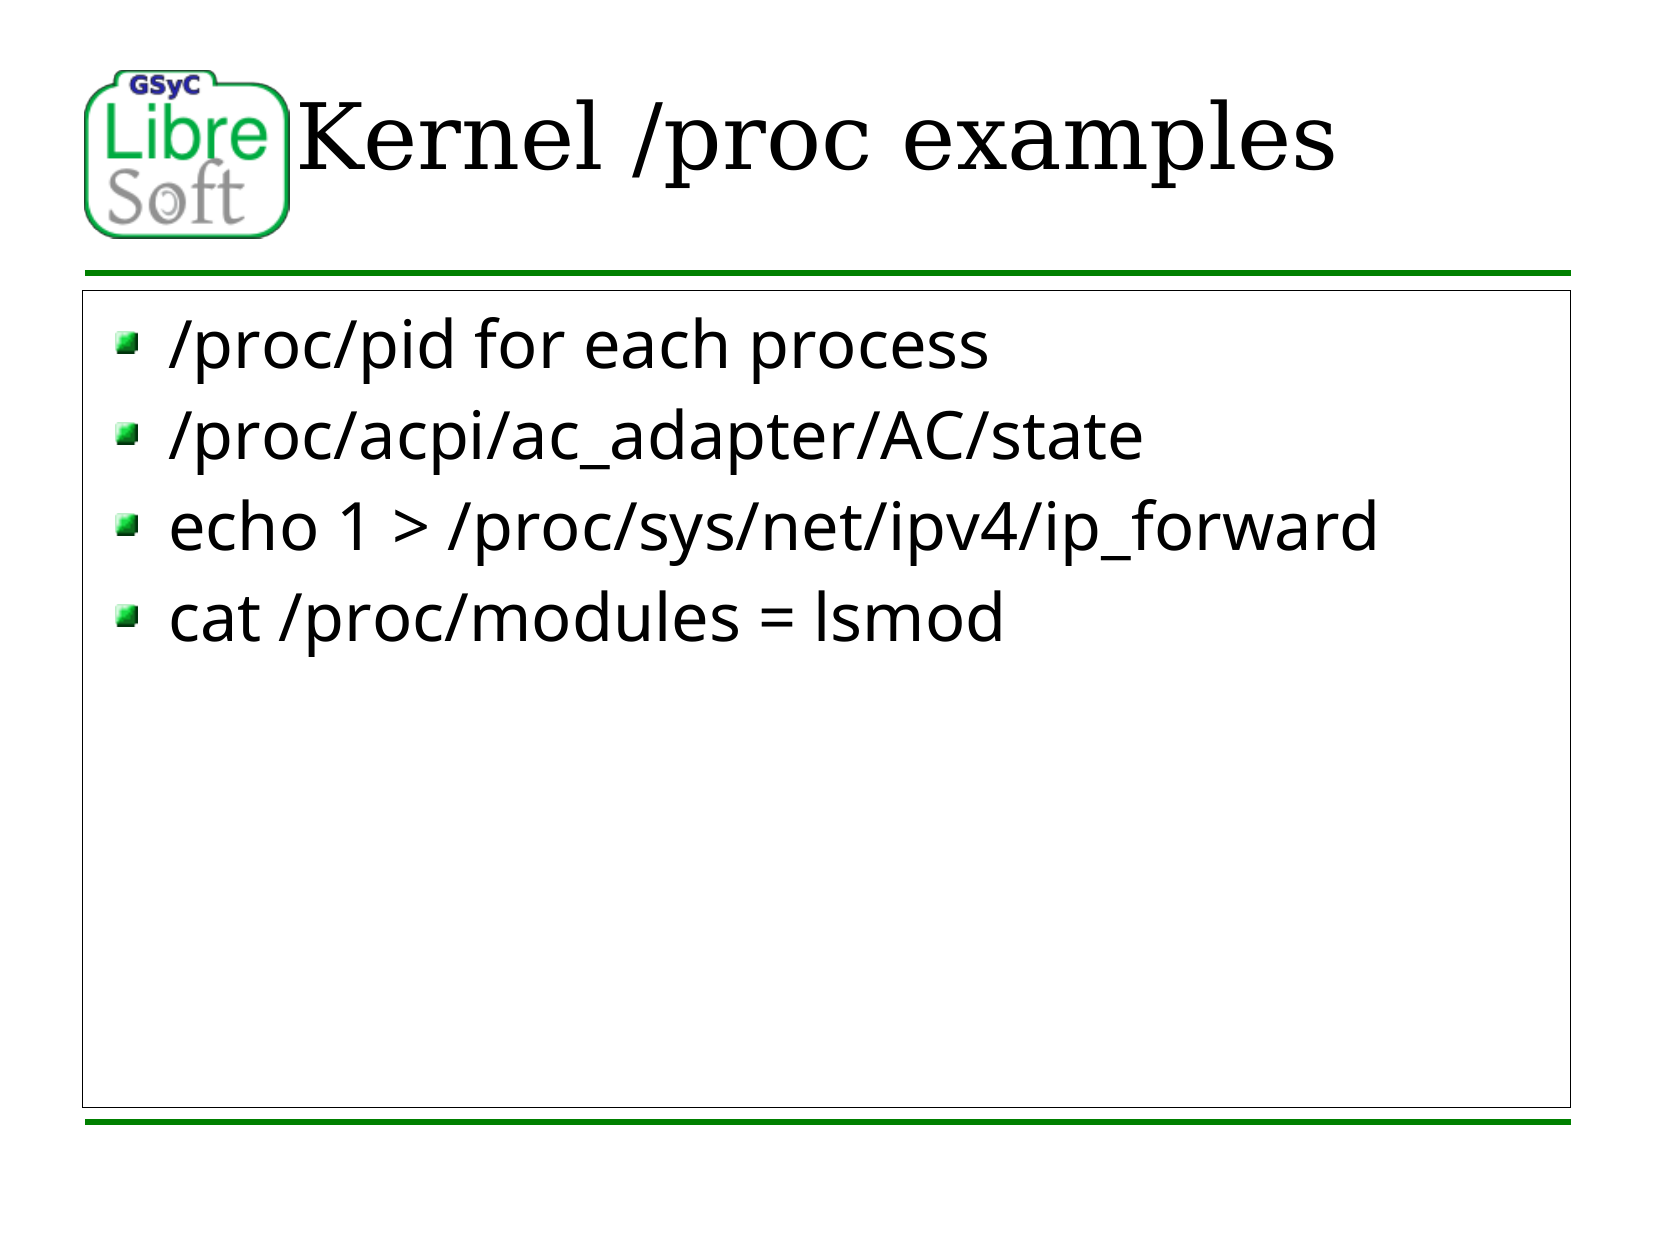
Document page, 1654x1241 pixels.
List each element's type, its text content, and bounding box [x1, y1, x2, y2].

title Kernel /proc examples [295, 38, 1601, 237]
text_box /proc/pid for each process /proc/acpi/ac_adapter/AC/state echo 1 > /proc/sys/net/ipv4/ip_forward cat /proc/modules = lsmod [82, 290, 1571, 1108]
picture [84, 70, 290, 239]
